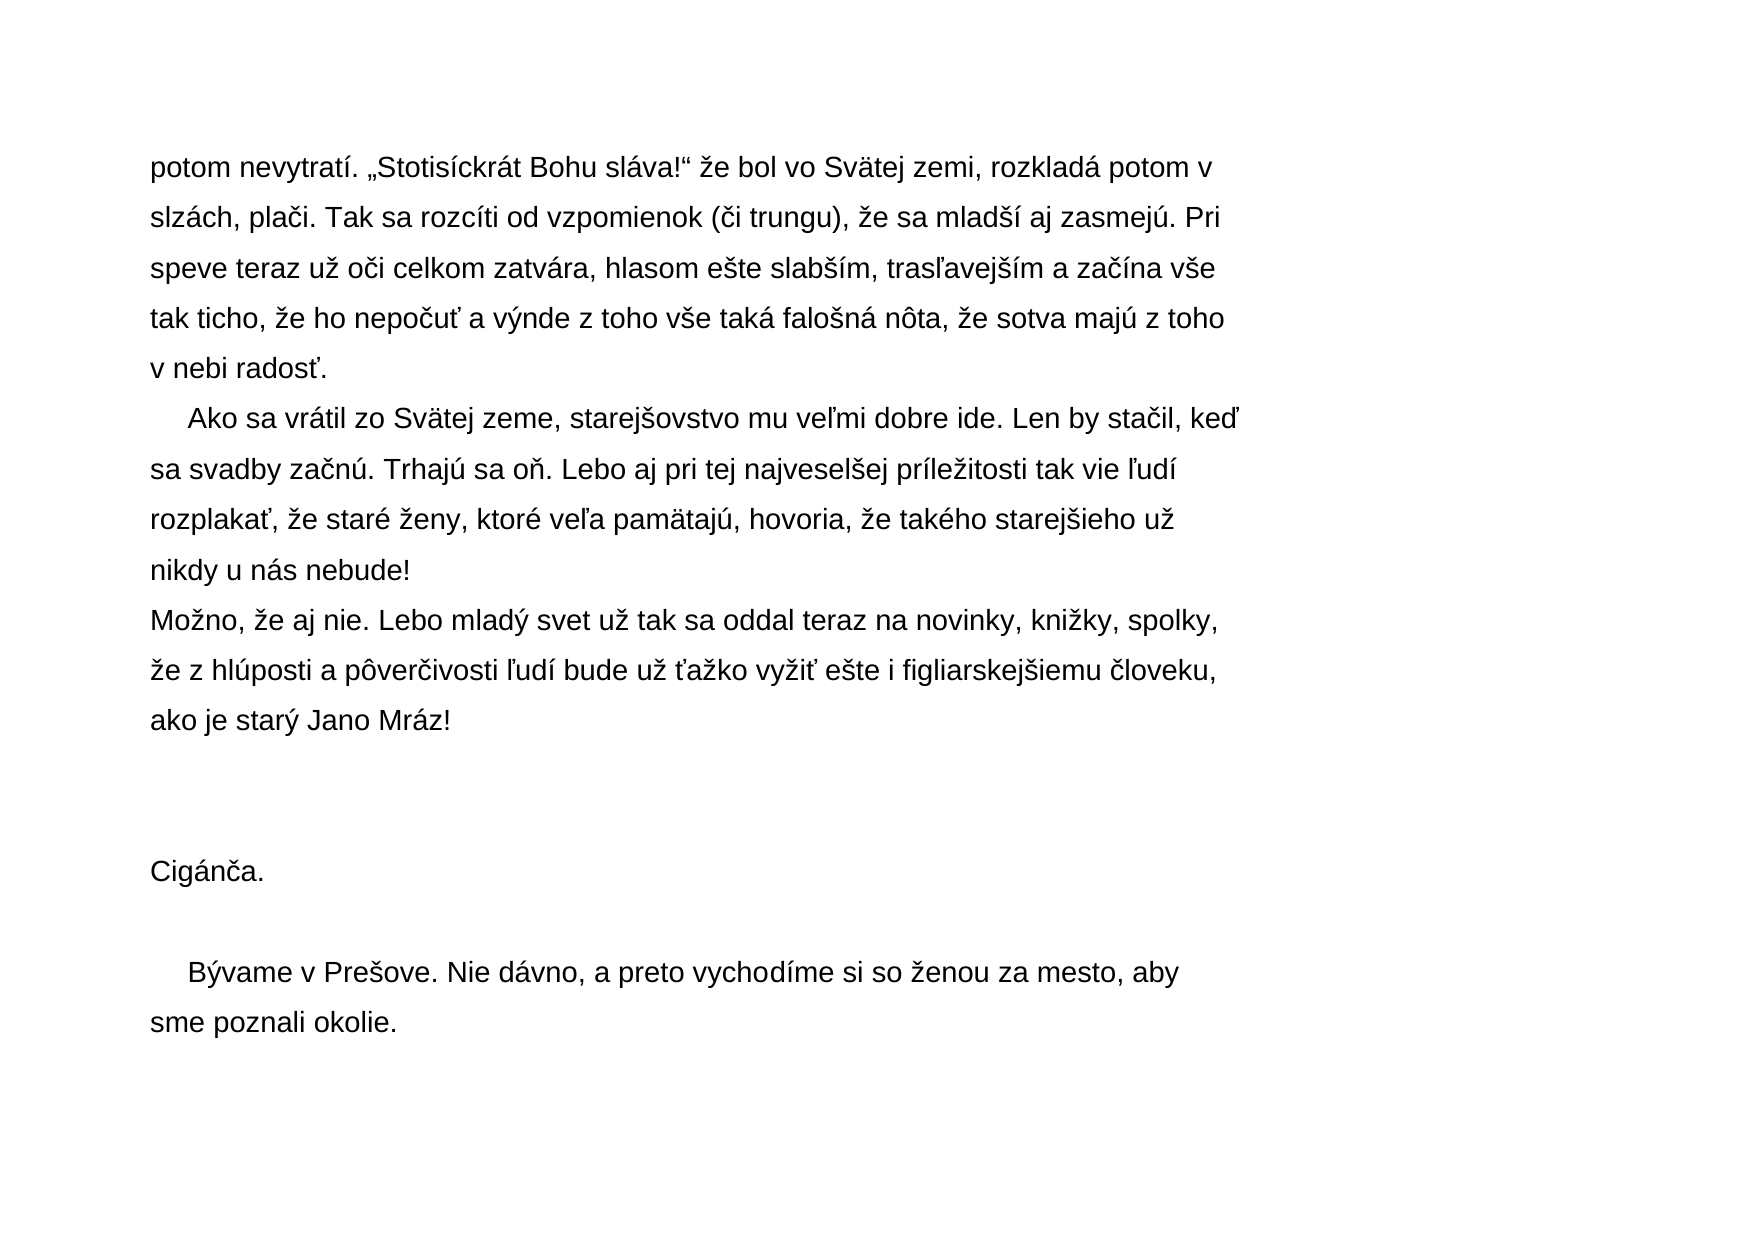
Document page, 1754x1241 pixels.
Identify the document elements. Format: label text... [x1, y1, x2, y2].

text Možno, že aj nie. Lebo mladý svet už tak sa oddal teraz na novinky, knižky, spolky, že z hlú­posti a pôverčivosti ľudí bude už ťažko vyžiť ešte i figliarskejšiemu človeku, ako je starý Jano Mráz! [150, 603, 1242, 737]
text Ako sa vrátil zo Svätej zeme, starejšovstvo mu veľmi dobre ide. Len by stačil, keď sa svadby začnú. Trhajú sa oň. Lebo aj pri tej najveselšej príležitosti tak vie ľudí rozplakať, že staré ženy, ktoré veľa pamätajú, hovoria, že takého starejšieho už nikdy u nás nebude! [150, 402, 1242, 586]
text Bývame v Prešove. Nie dávno, a preto vycho­díme si so ženou za mesto, aby sme poznali okolie. [150, 955, 1242, 1039]
text potom ne­vytratí. „Stotisíckrát Bohu sláva!“ že bol vo Svätej zemi, rozkladá potom v slzách, plači. Tak sa roz­cíti od vzpomienok (či trungu), že sa mladší aj zasmejú. Pri speve teraz už oči celkom zatvára, hlasom ešte slabším, trasľavejším a začína vše tak ticho, že ho nepočuť a výnde z toho vše taká falošná nôta, že sotva majú z toho v nebi radosť. [150, 150, 1242, 385]
subtitle Cigánča. [150, 854, 1242, 888]
